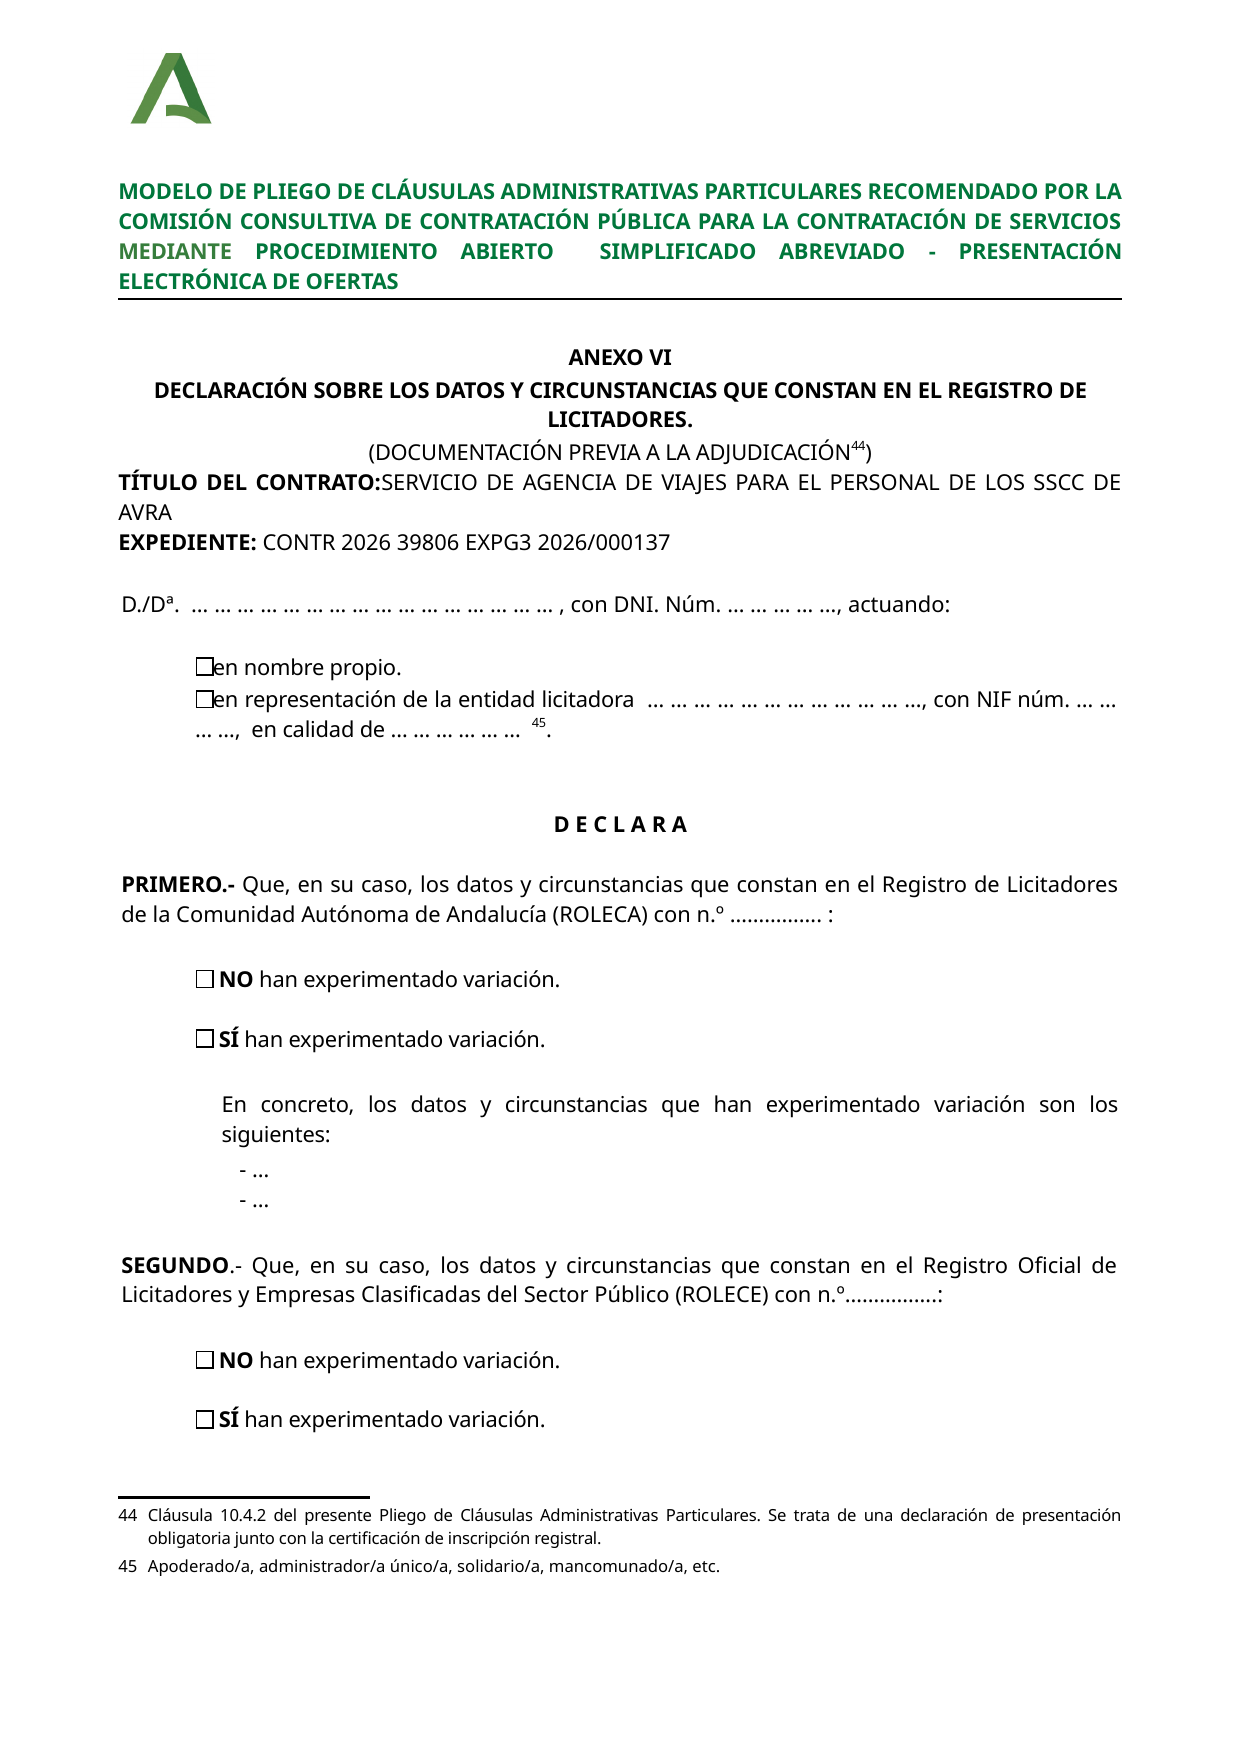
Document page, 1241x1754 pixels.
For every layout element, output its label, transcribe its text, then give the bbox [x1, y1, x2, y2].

text (DOCUMENTACIÓN PREVIA A LA ADJUDICACIÓN) [118, 437, 1122, 467]
text NO han experimentado variación. [192, 1342, 1122, 1375]
text Cláusula 10.4.2 del presente Pliego de Cláusulas Administrativas Particulares. Se trata de una declaración de presentación obligatoria junto con la certificación de inscripción registral. [118, 1503, 1122, 1549]
text TÍTULO DEL CONTRATO:SERVICIO DE AGENCIA DE VIAJES PARA EL PERSONAL DE LOS SSCC DE AVRA [118, 467, 1122, 527]
text MODELO DE PLIEGO DE CLÁUSULAS ADMINISTRATIVAS PARTICULARES RECOMENDADO POR LA COMISIÓN CONSULTIVA DE CONTRATACIÓN PÚBLICA PARA LA CONTRATACIÓN DE SERVICIOS MEDIANTE PROCEDIMIENTO ABIERTO SIMPLIFICADO ABREVIADO - PRESENTACIÓN ELECTRÓNICA DE OFERTAS [118, 176, 1122, 298]
text - … [236, 1152, 1122, 1184]
text SÍ han experimentado variación. [192, 1024, 1122, 1053]
text en nombre propio. [189, 652, 1122, 681]
text SÍ han experimentado variación. [192, 1404, 1122, 1434]
picture [127, 48, 216, 128]
text - … [236, 1184, 1122, 1217]
text en representación de la entidad licitadora … … … … … … … … … … … …, con NIF núm. … … … …, en calidad de … … … … … … . [192, 681, 1122, 747]
text EXPEDIENTE: CONTR 2026 39806 EXPG3 2026/000137 [118, 527, 1122, 556]
text NO han experimentado variación. [192, 961, 1122, 994]
text PRIMERO.- Que, en su caso, los datos y circunstancias que constan en el Registro de Licitadores de la Comunidad Autónoma de Andalucía (ROLECA) con n.º ……………. : [118, 869, 1122, 928]
text DECLARACIÓN SOBRE LOS DATOS Y CIRCUNSTANCIAS QUE CONSTAN EN EL REGISTRO DE LICITADORES. [118, 372, 1122, 437]
text D E C L A R A [118, 809, 1122, 839]
text En concreto, los datos y circunstancias que han experimentado variación son los siguientes: [218, 1086, 1122, 1152]
text ANEXO VI [118, 342, 1122, 372]
text SEGUNDO.- Que, en su caso, los datos y circunstancias que constan en el Registro Oficial de Licitadores y Empresas Clasificadas del Sector Público (ROLECE) con n.º…………….: [118, 1250, 1122, 1309]
text D./Dª. … … … … … … … … … … … … … … … … , con DNI. Núm. … … … … …, actuando: [118, 589, 1122, 619]
text Apoderado/a, administrador/a único/a, solidario/a, mancomunado/a, etc. [118, 1555, 1122, 1578]
